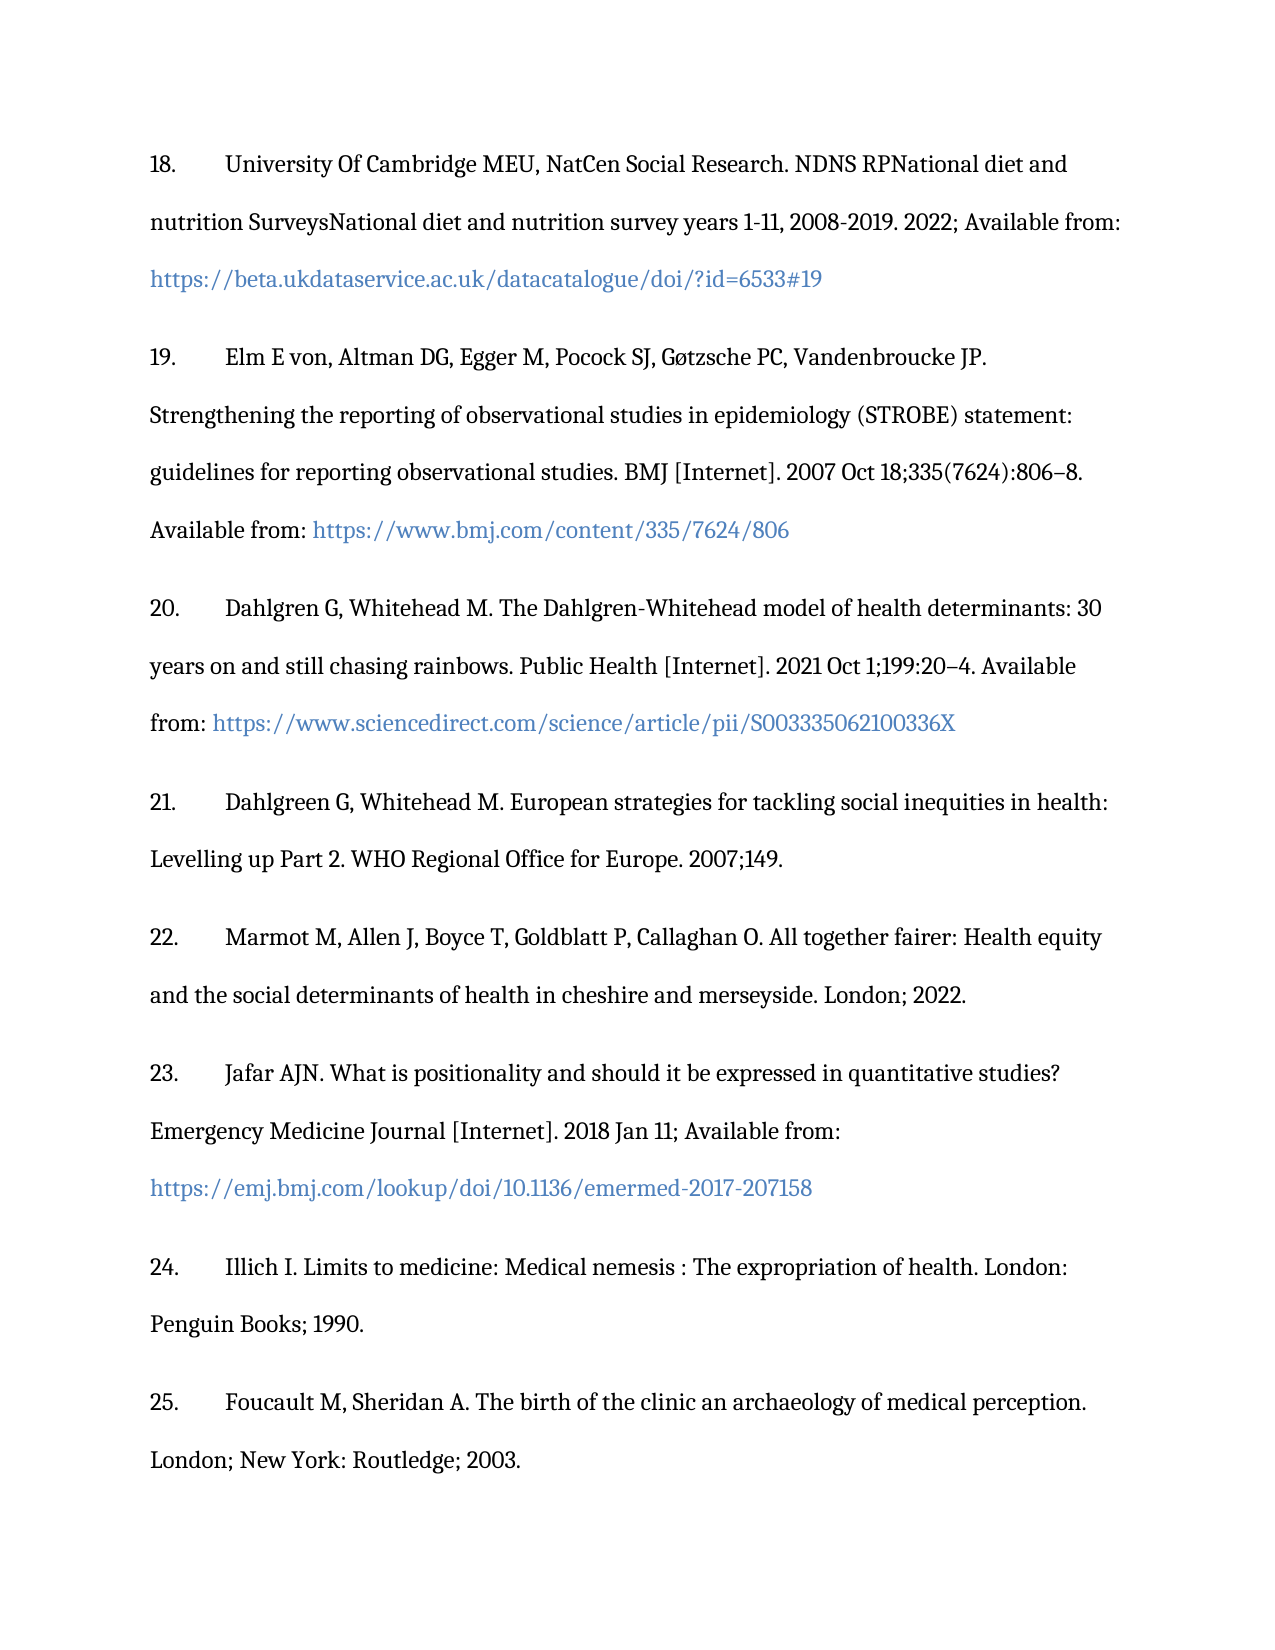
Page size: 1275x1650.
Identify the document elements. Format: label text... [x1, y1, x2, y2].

text 19. Elm E von, Altman DG, Egger M, Pocock SJ, Gøtzsche PC, Vandenbroucke JP. Strengthening the reporting of observational studies in epidemiology (STROBE) statement: guidelines for reporting observational studies. BMJ [Internet]. 2007 Oct 18;335(7624):806–8. Available from: https://www.bmj.com/content/335/7624/806 [150, 343, 1125, 544]
text 20. Dahlgren G, Whitehead M. The Dahlgren-Whitehead model of health determinants: 30 years on and still chasing rainbows. Public Health [Internet]. 2021 Oct 1;199:20–4. Available from: https://www.sciencedirect.com/science/article/pii/S003335062100336X [150, 594, 1125, 738]
text 21. Dahlgreen G, Whitehead M. European strategies for tackling social inequities in health: Levelling up Part 2. WHO Regional Office for Europe. 2007;149. [150, 787, 1125, 874]
text 18. University Of Cambridge MEU, NatCen Social Research. NDNS RPNational diet and nutrition SurveysNational diet and nutrition survey years 1-11, 2008-2019. 2022; Available from: https://beta.ukdataservice.ac.uk/datacatalogue/doi/?id=6533#19 [150, 150, 1125, 294]
text 23. Jafar AJN. What is positionality and should it be expressed in quantitative studies? Emergency Medicine Journal [Internet]. 2018 Jan 11; Available from: https://emj.bmj.com/lookup/doi/10.1136/emermed-2017-207158 [150, 1059, 1125, 1203]
text 25. Foucault M, Sheridan A. The birth of the clinic an archaeology of medical perception. London; New York: Routledge; 2003. [150, 1388, 1125, 1474]
text 22. Marmot M, Allen J, Boyce T, Goldblatt P, Callaghan O. All together fairer: Health equity and the social determinants of health in cheshire and merseyside. London; 2022. [150, 923, 1125, 1009]
text 24. Illich I. Limits to medicine: Medical nemesis : The expropriation of health. London: Penguin Books; 1990. [150, 1252, 1125, 1339]
